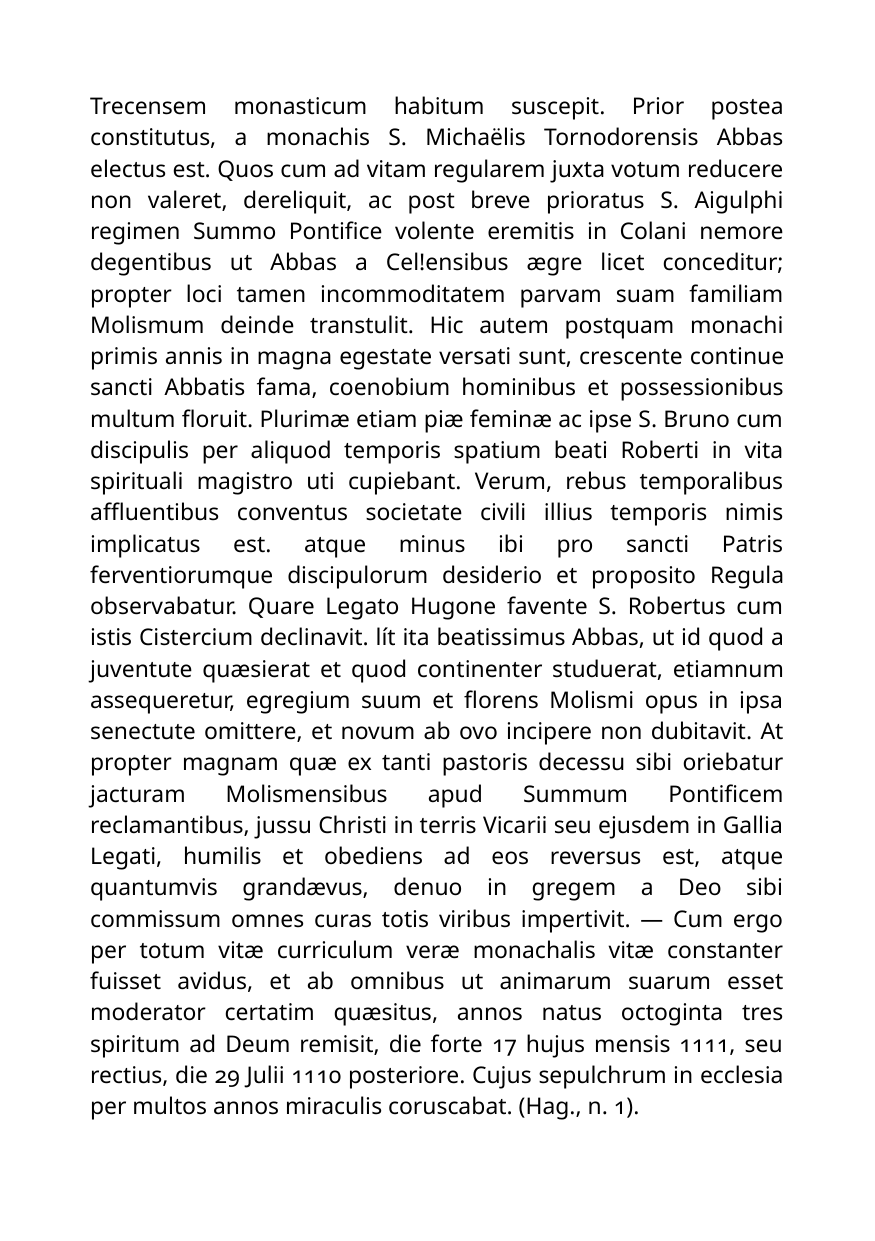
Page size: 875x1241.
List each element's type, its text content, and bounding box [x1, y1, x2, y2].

text Trecensem monasticum habitum suscepit. Prior postea constitutus, a monachis S. Michaëlis Tornodorensis Abbas electus est. Quos cum ad vitam regularem juxta votum reducere non valeret, dereliquit, ac post breve prioratus S. Aigulphi regimen Summo Pontifice volente eremitis in Colani nemore degentibus ut Abbas a Cel!ensibus ægre licet conceditur; propter loci tamen incommoditatem parvam suam familiam Molismum deinde transtulit. Hic autem postquam monachi primis annis in magna egestate versati sunt, cre­scente continue sancti Abbatis fama, coenobium hominibus et possessionibus multum floruit. Plurimæ etiam piæ feminæ ac ipse S. Bruno cum discipulis per aliquod temporis spatium beati Roberti in vita spirituali magistro uti cupiebant. Verum, rebus temporalibus affluentibus conventus societate civili illius temporis nimis implicatus est. atque minus ibi pro sancti Patris ferventiorumque discipulorum desiderio et pro­posito Regula observabatur. Quare Legato Hugone favente S. Robertus cum istis Cistercium declinavit. lít ita beatissi­mus Abbas, ut id quod a juventute quæsierat et quod con­tinenter studuerat, etiamnum assequeretur, egregium suum et florens Molismi opus in ipsa senectute omittere, et novum ab ovo incipere non dubitavit. At propter magnam quæ ex tanti pastoris decessu sibi oriebatur jacturam Molismensibus apud Summum Pontificem reclamantibus, jussu Christi in terris Vicarii seu ejusdem in Gallia Legati, humilis et obediens ad eos reversus est, atque quantumvis grandævus, denuo in gregem a Deo sibi commissum omnes curas totis viribus impertivit. — Cum ergo per totum vitæ curriculum veræ monachalis vitæ constanter fuisset avidus, et ab omnibus ut animarum suarum esset moderator certatim quæsitus, annos natus octoginta tres spiritum ad Deum remisit, die forte 17 hujus mensis 1111, seu rectius, die 29 Julii 1110 posteriore. Cujus sepulchrum in ecclesia per multos annos miraculis coruscabat. (Hag., n. 1). [90, 90, 784, 1121]
